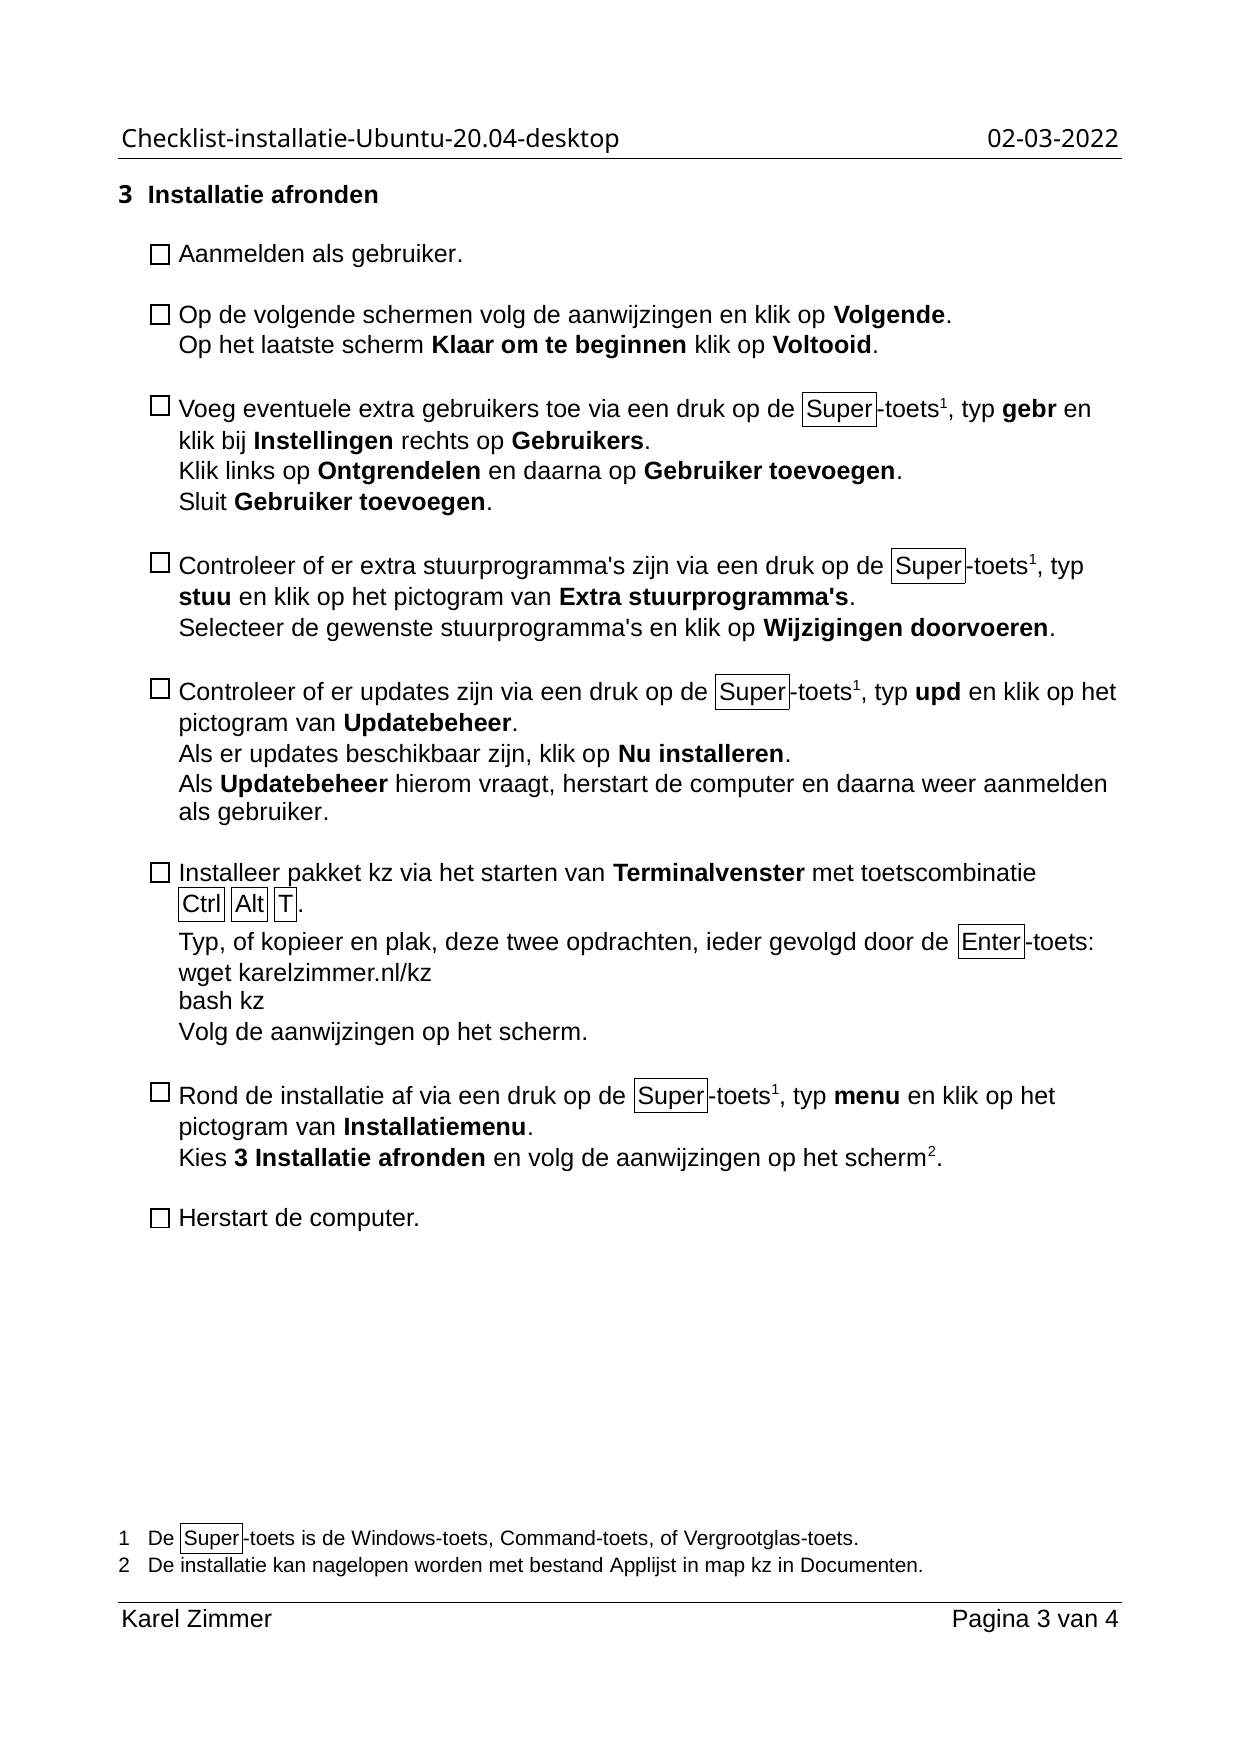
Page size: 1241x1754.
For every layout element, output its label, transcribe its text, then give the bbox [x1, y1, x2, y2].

table_cell Installeer pakket kz via het starten van Terminalvenster met toetscombinatie Ctrl Alt T. [177, 858, 1121, 923]
table_cell [141, 1173, 177, 1203]
table_cell Typ, of kopieer en plak, deze twee opdrachten, ieder gevolgd door de Enter-toets: wget karelzimmer.nl/kz bash kz [177, 923, 1121, 1016]
table_cell Als Updatebeheer hierom vraagt, herstart de computer en daarna weer aanmelden als gebruiker. [177, 769, 1121, 827]
table_header [141, 239, 177, 269]
table_cell [177, 1173, 1121, 1203]
table_cell [141, 391, 177, 456]
table_cell [141, 269, 177, 300]
table_cell [141, 1047, 177, 1077]
table_cell [141, 643, 177, 673]
table_cell [177, 643, 1121, 673]
table_cell Herstart de computer. [177, 1203, 1121, 1233]
table_header Aanmelden als gebruiker. [177, 239, 1121, 269]
table_cell Als er updates beschikbaar zijn, klik op Nu installeren. [177, 739, 1121, 769]
table_cell [141, 739, 177, 769]
table_cell Kies 3 Installatie afronden en volg de aanwijzingen op het scherm. [177, 1142, 1121, 1173]
table_cell [141, 1203, 177, 1233]
table_cell [141, 486, 177, 517]
table_cell Controleer of er updates zijn via een druk op de Super-toets1, typ upd en klik op het pictogram van Updatebeheer. [177, 673, 1121, 738]
table_cell [141, 456, 177, 486]
table_cell [141, 517, 177, 547]
table_cell [141, 300, 177, 330]
table_cell Op het laatste scherm Klaar om te beginnen klik op Voltooid. [177, 330, 1121, 360]
table_cell Rond de installatie af via een druk op de Super-toets1, typ menu en klik op het pictogram van Installatiemenu. [177, 1077, 1121, 1142]
table_cell Sluit Gebruiker toevoegen. [177, 486, 1121, 517]
table_cell [141, 360, 177, 391]
table_cell [141, 1142, 177, 1173]
table_cell [141, 673, 177, 738]
table_cell [177, 827, 1121, 857]
table_cell [141, 613, 177, 643]
table_cell [177, 360, 1121, 391]
table_cell [141, 858, 177, 923]
table_cell Selecteer de gewenste stuurprogramma's en klik op Wijzigingen doorvoeren. [177, 613, 1121, 643]
table_cell [141, 1016, 177, 1047]
table_cell [141, 827, 177, 857]
table_cell Volg de aanwijzingen op het scherm. [177, 1016, 1121, 1047]
table_cell Op de volgende schermen volg de aanwijzingen en klik op Volgende. [177, 300, 1121, 330]
table_cell [141, 547, 177, 612]
table_cell [141, 330, 177, 360]
table_cell [177, 1047, 1121, 1077]
list Installatie afronden [118, 177, 1122, 211]
table_cell Voeg eventuele extra gebruikers toe via een druk op de Super-toets, typ gebr en klik bij Instellingen rechts op Gebruikers. [177, 391, 1121, 456]
table_cell [141, 923, 177, 1016]
table_cell [141, 1077, 177, 1142]
table_cell [177, 269, 1121, 300]
table_cell [141, 769, 177, 827]
table_cell Controleer of er extra stuurprogramma's zijn via een druk op de Super-toets1, typ stuu en klik op het pictogram van Extra stuurprogramma's. [177, 547, 1121, 612]
table_cell [177, 517, 1121, 547]
table_cell Klik links op Ontgrendelen en daarna op Gebruiker toevoegen. [177, 456, 1121, 486]
